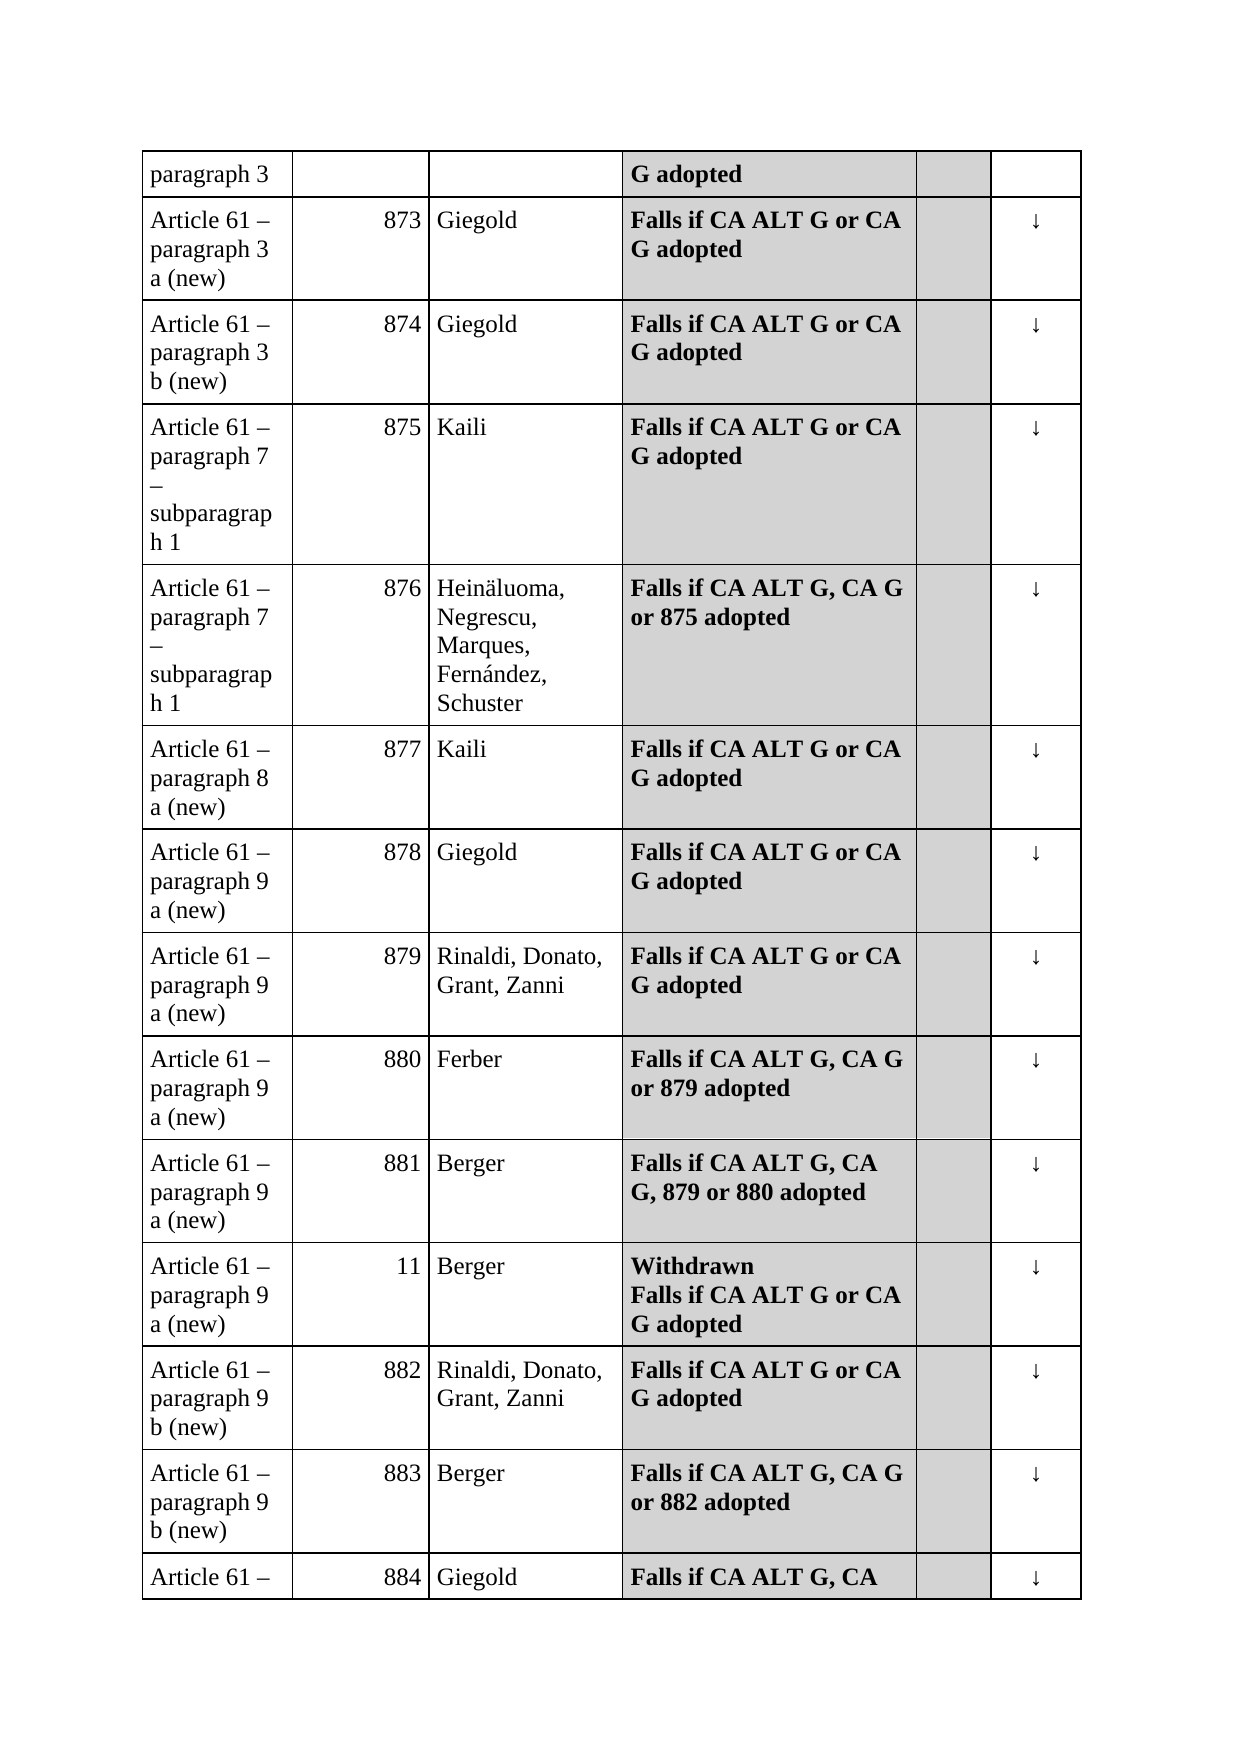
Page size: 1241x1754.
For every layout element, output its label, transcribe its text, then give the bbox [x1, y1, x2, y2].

table_cell Falls if CA ALT G, CA G or 882 adopted [623, 1450, 916, 1552]
table_cell ↓ [992, 933, 1080, 1035]
table_cell [917, 726, 990, 828]
table_cell Article 61 – paragraph 3 b (new) [143, 301, 292, 403]
table_cell 878 [293, 830, 428, 932]
table_cell 882 [293, 1347, 428, 1449]
table_cell [917, 152, 990, 196]
table_cell Article 61 – paragraph 9 a (new) [143, 933, 292, 1035]
table_cell ↓ [992, 1243, 1080, 1345]
table_cell [992, 152, 1080, 196]
table_cell Falls if CA ALT G, CA G or 875 adopted [623, 565, 916, 725]
table_cell 876 [293, 565, 428, 725]
table_cell G adopted [623, 152, 916, 196]
table_cell Heinäluoma, Negrescu, Marques, Fernández, Schuster [430, 565, 622, 725]
table_cell 881 [293, 1140, 428, 1242]
table_cell [917, 933, 990, 1035]
table_cell 11 [293, 1243, 428, 1345]
table_cell [917, 1037, 990, 1138]
table_cell Article 61 – paragraph 9 b (new) [143, 1347, 292, 1449]
table_cell Falls if CA ALT G or CA G adopted [623, 301, 916, 403]
table_cell ↓ [992, 1347, 1080, 1449]
table_cell Berger [430, 1450, 622, 1552]
table_cell [430, 152, 622, 196]
table_cell [917, 1140, 990, 1242]
table_cell Article 61 – paragraph 8 a (new) [143, 726, 292, 828]
table_cell Rinaldi, Donato, Grant, Zanni [430, 1347, 622, 1449]
table_cell Kaili [430, 726, 622, 828]
table_cell Article 61 – paragraph 7 – subparagraph 1 [143, 565, 292, 725]
table_cell Article 61 – paragraph 9 a (new) [143, 1037, 292, 1138]
table_cell Giegold [430, 830, 622, 932]
table_cell Ferber [430, 1037, 622, 1138]
table_cell Kaili [430, 405, 622, 564]
table_cell Falls if CA ALT G or CA G adopted [623, 726, 916, 828]
table_cell ↓ [992, 565, 1080, 725]
table_cell paragraph 3 [143, 152, 292, 196]
table_cell Rinaldi, Donato, Grant, Zanni [430, 933, 622, 1035]
table_cell 880 [293, 1037, 428, 1138]
table_cell Article 61 – paragraph 7 – subparagraph 1 [143, 405, 292, 564]
table_cell ↓ [992, 830, 1080, 932]
table_cell Falls if CA ALT G or CA G adopted [623, 933, 916, 1035]
table_cell Article 61 – paragraph 3 a (new) [143, 198, 292, 299]
table_cell [917, 198, 990, 299]
table_cell Falls if CA ALT G or CA G adopted [623, 830, 916, 932]
table_cell Giegold [430, 1554, 622, 1598]
table_cell Giegold [430, 198, 622, 299]
table_cell Falls if CA ALT G, CA G, 879 or 880 adopted [623, 1140, 916, 1242]
table_cell Article 61 – paragraph 9 a (new) [143, 1243, 292, 1345]
table_cell [917, 301, 990, 403]
table_cell Berger [430, 1243, 622, 1345]
table_cell Article 61 – [143, 1554, 292, 1598]
table_cell Falls if CA ALT G or CA G adopted [623, 198, 916, 299]
table_cell 875 [293, 405, 428, 564]
table_cell [917, 1450, 990, 1552]
table_cell ↓ [992, 405, 1080, 564]
table_cell 877 [293, 726, 428, 828]
table_cell 873 [293, 198, 428, 299]
table_cell Berger [430, 1140, 622, 1242]
table_cell [917, 1243, 990, 1345]
table_cell 883 [293, 1450, 428, 1552]
table_cell ↓ [992, 1037, 1080, 1138]
table_cell [917, 1347, 990, 1449]
table_cell Article 61 – paragraph 9 b (new) [143, 1450, 292, 1552]
table_cell Giegold [430, 301, 622, 403]
table_cell [917, 1554, 990, 1598]
table_cell ↓ [992, 198, 1080, 299]
table_cell [917, 830, 990, 932]
table_cell Falls if CA ALT G or CA G adopted [623, 1347, 916, 1449]
table_cell Article 61 – paragraph 9 a (new) [143, 830, 292, 932]
table_cell ↓ [992, 301, 1080, 403]
table_cell [917, 565, 990, 725]
table_cell Falls if CA ALT G or CA G adopted [623, 405, 916, 564]
table_cell 879 [293, 933, 428, 1035]
table_cell Withdrawn Falls if CA ALT G or CA G adopted [623, 1243, 916, 1345]
table_cell ↓ [992, 1450, 1080, 1552]
table_cell 884 [293, 1554, 428, 1598]
table_cell ↓ [992, 1554, 1080, 1598]
table_cell Falls if CA ALT G, CA [623, 1554, 916, 1598]
table_cell 874 [293, 301, 428, 403]
table_cell ↓ [992, 1140, 1080, 1242]
table_cell [293, 152, 428, 196]
table_cell [917, 405, 990, 564]
table_cell Falls if CA ALT G, CA G or 879 adopted [623, 1037, 916, 1138]
table_cell Article 61 – paragraph 9 a (new) [143, 1140, 292, 1242]
table_cell ↓ [992, 726, 1080, 828]
